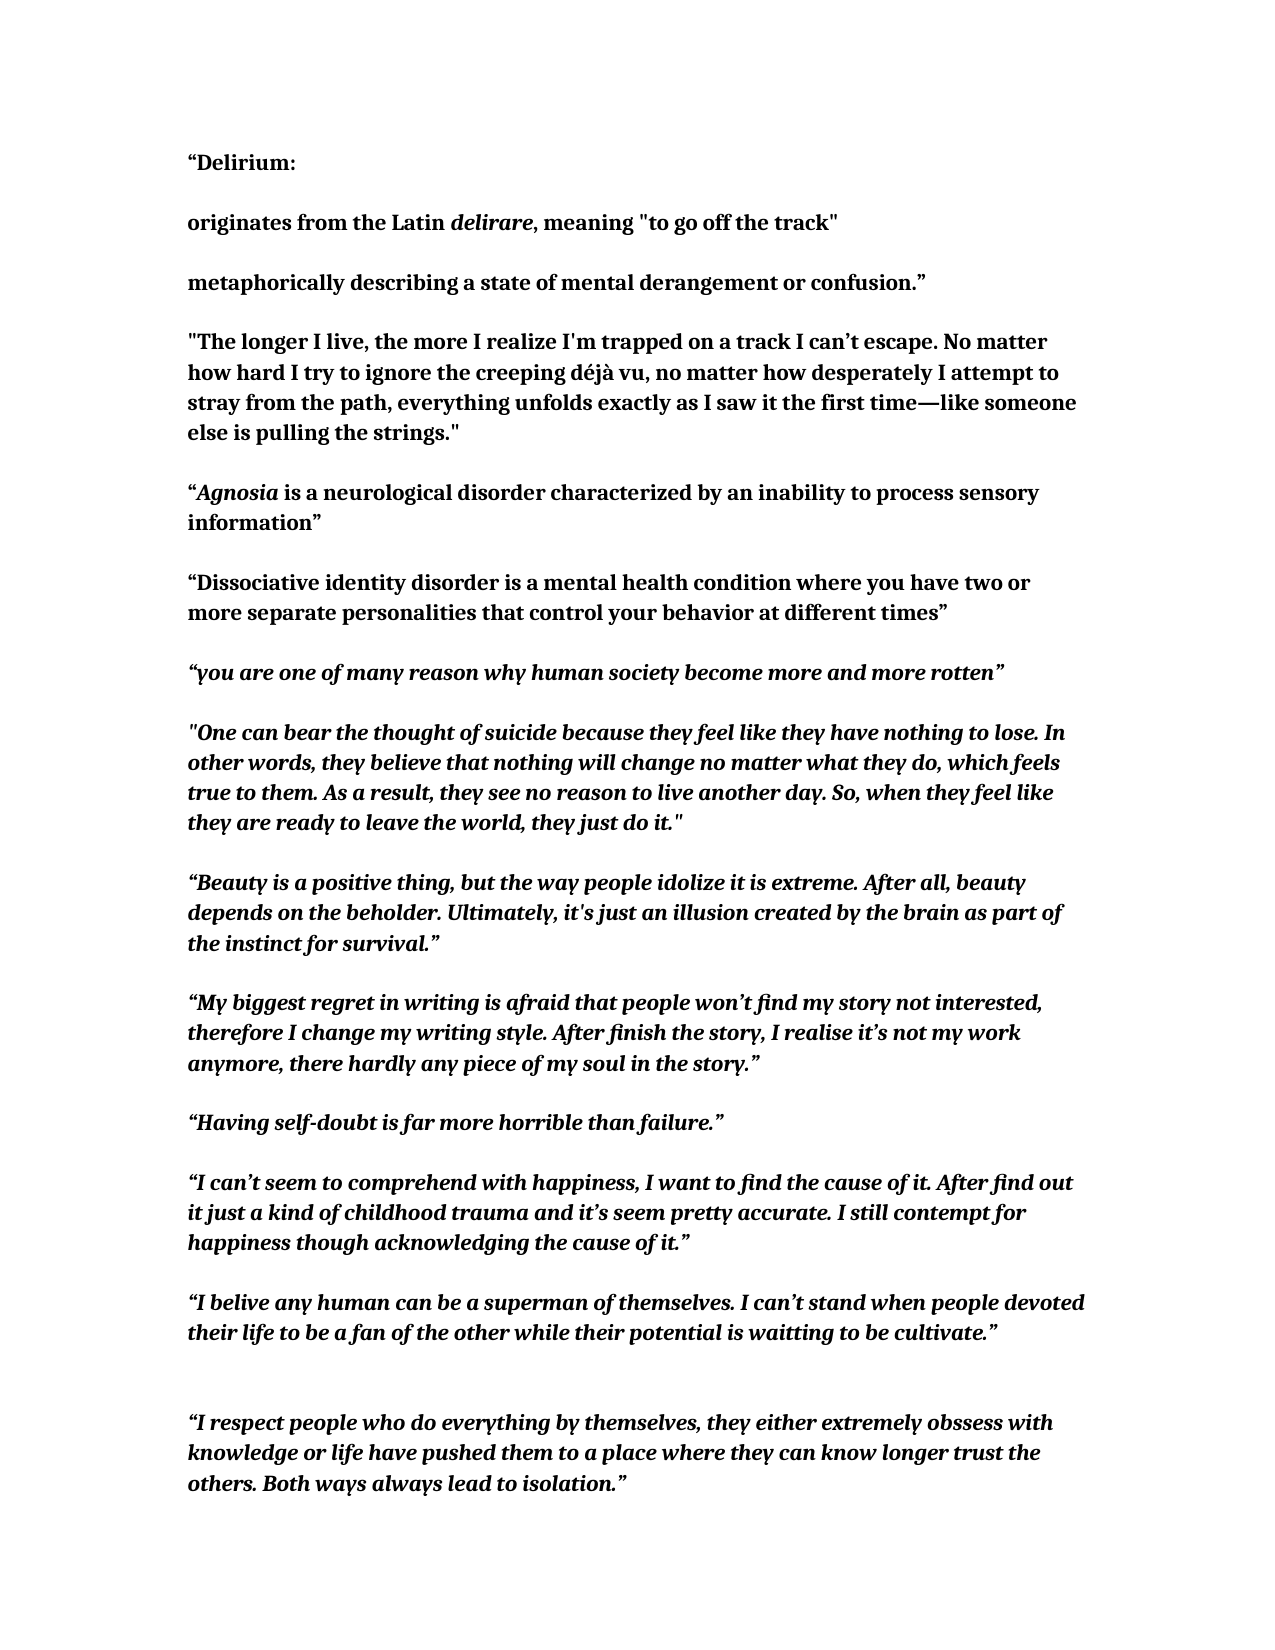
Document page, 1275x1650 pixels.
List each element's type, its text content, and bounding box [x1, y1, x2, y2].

text “I belive any human can be a superman of themselves. I can’t stand when people devoted their life to be a fan of the other while their potential is waitting to be cultivate.” [187, 1290, 1087, 1377]
text originates from the Latin delirare, meaning "to go off the track" [187, 210, 1087, 236]
text “you are one of many reason why human society become more and more rotten” [187, 660, 1087, 686]
text “My biggest regret in writing is afraid that people won’t find my story not interested, therefore I change my writing style. After finish the story, I realise it’s not my work anymore, there hardly any piece of my soul in the story.” [187, 990, 1087, 1077]
text "One can bear the thought of suicide because they feel like they have nothing to lose. In other words, they believe that nothing will change no matter what they do, which feels true to them. As a result, they see no reason to live another day. So, when they feel like they are ready to leave the world, they just do it." [187, 719, 1087, 837]
text “Having self-doubt is far more horrible than failure.” [187, 1110, 1087, 1136]
text metaphorically describing a state of mental derangement or confusion.” [187, 269, 1087, 296]
text “I can’t seem to comprehend with happiness, I want to find the cause of it. After find out it just a kind of childhood trauma and it’s seem pretty accurate. I still contempt for happiness though acknowledging the cause of it.” [187, 1170, 1087, 1257]
text “I respect people who do everything by themselves, they either extremely obssess with knowledge or life have pushed them to a place where they can know longer trust the others. Both ways always lead to isolation.” [187, 1410, 1087, 1497]
text "The longer I live, the more I realize I'm trapped on a track I can’t escape. No matter how hard I try to ignore the creeping déjà vu, no matter how desperately I attempt to stray from the path, everything unfolds exactly as I saw it the first time—like someone else is pulling the strings." [187, 329, 1087, 446]
text “Agnosia is a neurological disorder characterized by an inability to process sensory information” “Dissociative identity disorder is a mental health condition where you have two or more separate personalities that control your behavior at different times” [187, 479, 1087, 627]
text “Delirium: [187, 150, 1087, 176]
text “Beauty is a positive thing, but the way people idolize it is extreme. After all, beauty depends on the beholder. Ultimately, it's just an illusion created by the brain as part of the instinct for survival.” [187, 870, 1087, 957]
